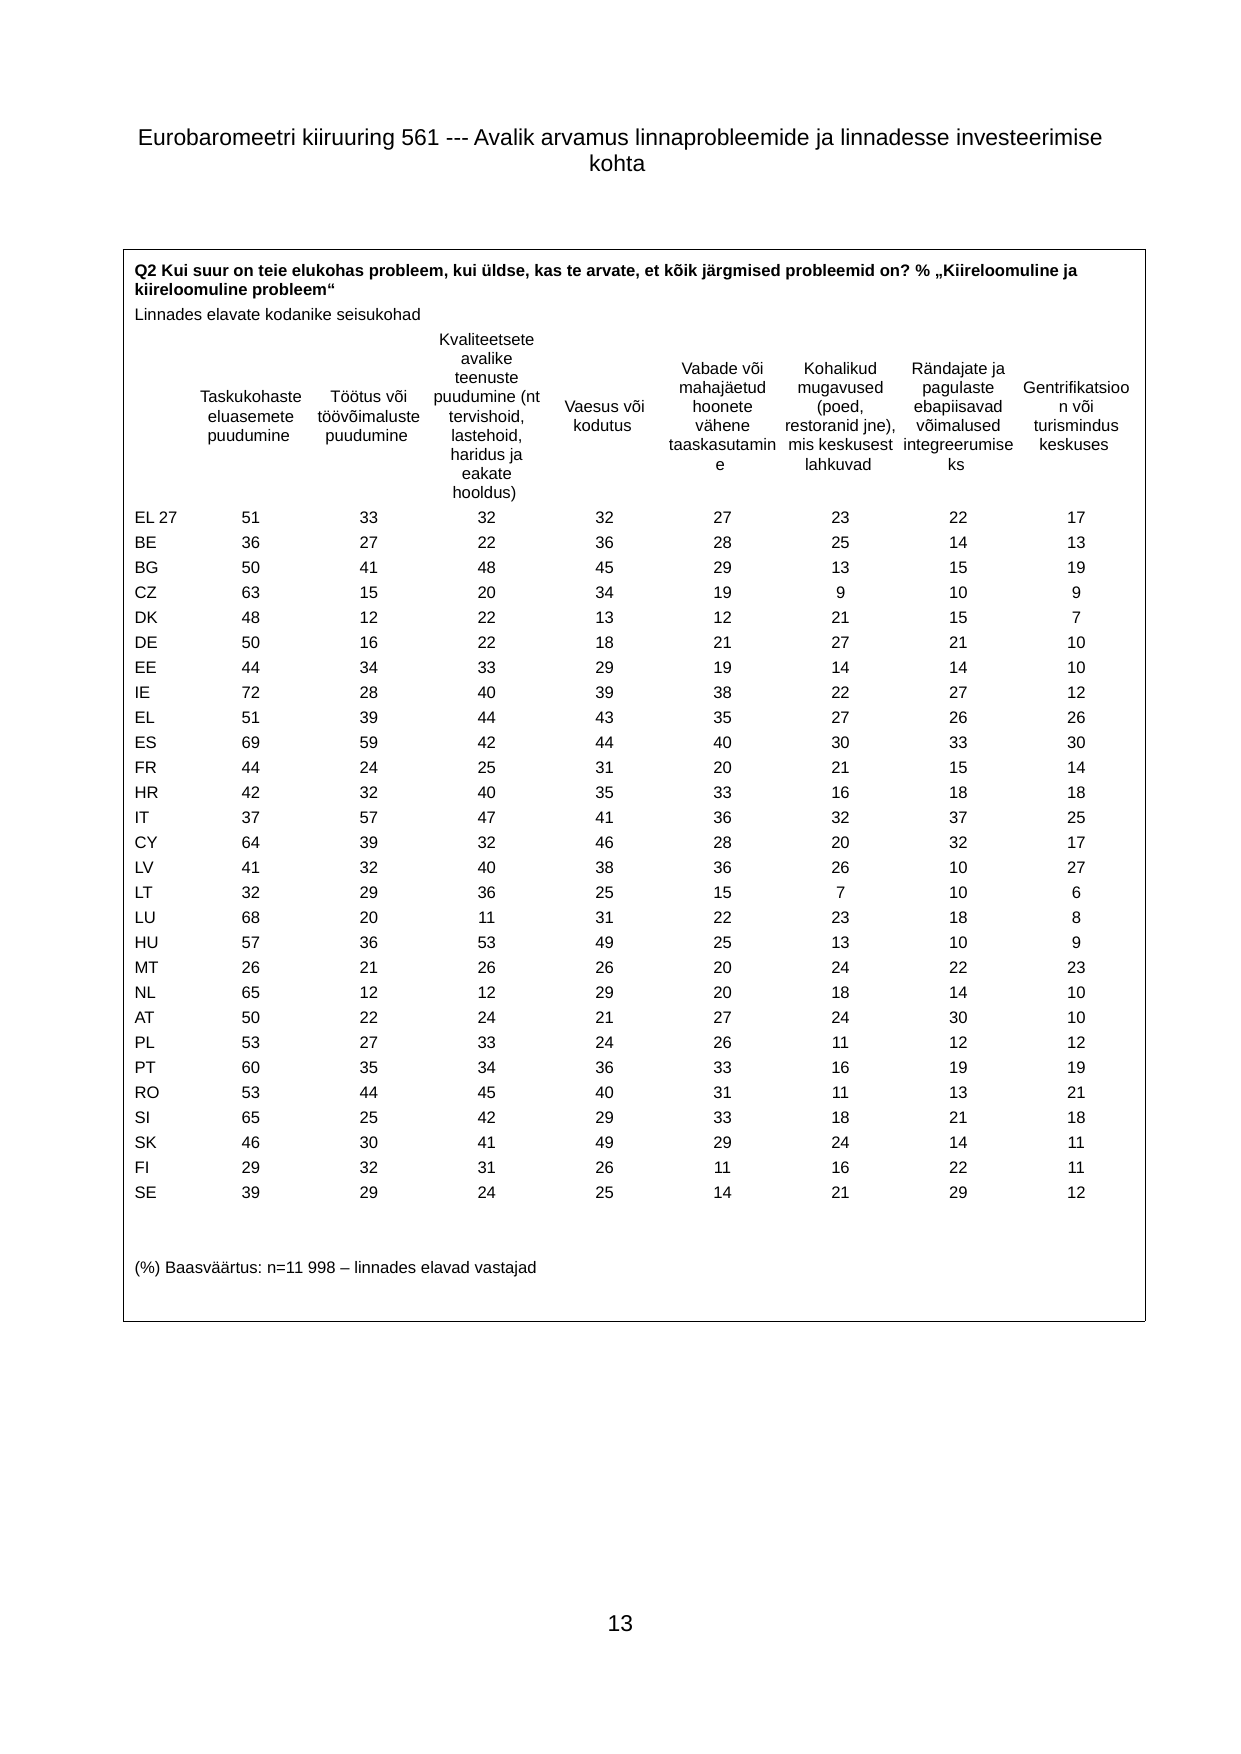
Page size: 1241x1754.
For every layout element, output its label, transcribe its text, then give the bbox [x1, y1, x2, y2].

table_cell 18 [899, 780, 1017, 805]
table_cell LU [131, 905, 192, 930]
table_cell 44 [192, 755, 310, 780]
table_cell 41 [546, 805, 663, 830]
table_cell 13 [781, 555, 899, 580]
table_cell 43 [546, 705, 663, 730]
table_cell 10 [899, 930, 1017, 955]
table_cell 32 [310, 780, 428, 805]
table_cell 13 [546, 605, 663, 630]
table_cell SE [131, 1180, 192, 1205]
table_cell 26 [192, 955, 310, 980]
table_cell 29 [664, 1130, 781, 1155]
table_cell 26 [1017, 705, 1135, 730]
table_cell BE [131, 530, 192, 555]
table_cell [899, 1205, 1017, 1230]
table_cell 8 [1017, 905, 1135, 930]
table_cell 20 [664, 755, 781, 780]
table_cell 32 [899, 830, 1017, 855]
table_cell 12 [1017, 1030, 1135, 1055]
table_cell DE [131, 630, 192, 655]
table_cell 14 [899, 655, 1017, 680]
table_cell 25 [310, 1105, 428, 1130]
table_cell 24 [310, 755, 428, 780]
table_cell 20 [664, 955, 781, 980]
table_cell 22 [664, 905, 781, 930]
table_cell 18 [781, 980, 899, 1005]
table_cell 21 [546, 1005, 663, 1030]
table_cell 34 [546, 580, 663, 605]
table_cell 51 [192, 705, 310, 730]
table_cell 23 [781, 505, 899, 530]
table_cell 20 [310, 905, 428, 930]
table_cell 11 [664, 1155, 781, 1180]
table_cell 14 [664, 1180, 781, 1205]
table_cell 27 [899, 680, 1017, 705]
table_cell 59 [310, 730, 428, 755]
table_cell PL [131, 1030, 192, 1055]
table_cell 10 [1017, 1005, 1135, 1030]
table_cell 9 [781, 580, 899, 605]
table_cell 31 [664, 1080, 781, 1105]
table_cell 53 [192, 1080, 310, 1105]
table_header Q2 Kui suur on teie elukohas probleem, kui üldse, kas te arvate, et kõik järgmised probleemid on? % „Kiireloomuline ja kiireloomuline probleem“ [131, 258, 1135, 302]
table_cell 33 [428, 655, 546, 680]
table_cell 12 [1017, 1180, 1135, 1205]
table_cell 11 [1017, 1155, 1135, 1180]
table_cell 46 [546, 830, 663, 855]
table_cell 48 [428, 555, 546, 580]
table_cell EL [131, 705, 192, 730]
table_cell AT [131, 1005, 192, 1030]
table_cell 25 [781, 530, 899, 555]
table_cell 32 [310, 1155, 428, 1180]
table_cell 14 [899, 980, 1017, 1005]
table_cell Taskukohaste eluasemete puudumine [192, 327, 310, 505]
table_cell 17 [1017, 505, 1135, 530]
table_cell 24 [781, 1130, 899, 1155]
table_cell 12 [310, 605, 428, 630]
table_cell 36 [546, 530, 663, 555]
table_cell SK [131, 1130, 192, 1155]
table_cell 28 [664, 530, 781, 555]
table_cell 7 [781, 880, 899, 905]
table_cell 10 [1017, 980, 1135, 1005]
table_cell 36 [428, 880, 546, 905]
table_cell 40 [428, 855, 546, 880]
table_cell 25 [1017, 805, 1135, 830]
table_cell 47 [428, 805, 546, 830]
table_cell HU [131, 930, 192, 955]
table_cell 32 [310, 855, 428, 880]
table_cell 15 [899, 555, 1017, 580]
table_cell 37 [192, 805, 310, 830]
table_cell 27 [664, 505, 781, 530]
table_cell [310, 1205, 428, 1230]
table_cell 14 [899, 530, 1017, 555]
table_cell 19 [664, 580, 781, 605]
table_cell EL 27 [131, 505, 192, 530]
table_cell 65 [192, 1105, 310, 1130]
table_cell 49 [546, 1130, 663, 1155]
table_cell 38 [546, 855, 663, 880]
table_cell PT [131, 1055, 192, 1080]
table_cell 11 [781, 1080, 899, 1105]
table_cell 30 [1017, 730, 1135, 755]
table_cell Kohalikud mugavused (poed, restoranid jne), mis keskusest lahkuvad [781, 327, 899, 505]
table_cell 19 [1017, 1055, 1135, 1080]
table_cell 24 [546, 1030, 663, 1055]
table_cell 7 [1017, 605, 1135, 630]
table_cell 18 [1017, 780, 1135, 805]
table_cell 20 [428, 580, 546, 605]
table_cell Gentrifikatsioon või turismindus keskuses [1017, 327, 1135, 505]
table_cell 42 [428, 1105, 546, 1130]
table_cell Vabade või mahajäetud hoonete vähene taaskasutamine [664, 327, 781, 505]
table_cell 30 [781, 730, 899, 755]
table_cell 15 [664, 880, 781, 905]
table_cell 24 [428, 1005, 546, 1030]
table_cell Rändajate ja pagulaste ebapiisavad võimalused integreerumiseks [899, 327, 1017, 505]
table_cell 18 [781, 1105, 899, 1130]
table_cell 26 [781, 855, 899, 880]
table_cell 39 [192, 1180, 310, 1205]
table_cell ES [131, 730, 192, 755]
table_cell 9 [1017, 580, 1135, 605]
table_cell 40 [546, 1080, 663, 1105]
table_cell 34 [310, 655, 428, 680]
table_cell FI [131, 1155, 192, 1180]
table_cell 14 [781, 655, 899, 680]
table_cell 32 [428, 505, 546, 530]
table_cell [781, 1205, 899, 1230]
table_cell 11 [1017, 1130, 1135, 1155]
table_cell 33 [899, 730, 1017, 755]
table_cell 20 [781, 830, 899, 855]
table_cell 6 [1017, 880, 1135, 905]
table_cell 27 [1017, 855, 1135, 880]
table_cell 50 [192, 630, 310, 655]
table_cell CY [131, 830, 192, 855]
table_cell 21 [310, 955, 428, 980]
table_cell 25 [546, 1180, 663, 1205]
table_cell 24 [781, 955, 899, 980]
table_cell 25 [664, 930, 781, 955]
table_cell EE [131, 655, 192, 680]
table_cell 18 [546, 630, 663, 655]
table_cell Vaesus või kodutus [546, 327, 663, 505]
table_cell 35 [310, 1055, 428, 1080]
table_cell 26 [428, 955, 546, 980]
table_cell 60 [192, 1055, 310, 1080]
table_cell 26 [664, 1030, 781, 1055]
table_cell 29 [310, 1180, 428, 1205]
table_cell 21 [664, 630, 781, 655]
table_cell [192, 1205, 310, 1230]
table_cell 22 [899, 505, 1017, 530]
table_cell 37 [899, 805, 1017, 830]
table_cell FR [131, 755, 192, 780]
table_cell 12 [664, 605, 781, 630]
table_cell 11 [428, 905, 546, 930]
table_cell [131, 1205, 192, 1230]
table_cell 22 [428, 605, 546, 630]
table_cell 51 [192, 505, 310, 530]
table_cell 36 [546, 1055, 663, 1080]
table_cell 53 [428, 930, 546, 955]
table_cell 22 [781, 680, 899, 705]
table_cell 29 [546, 1105, 663, 1130]
table_cell 32 [546, 505, 663, 530]
table_cell 57 [310, 805, 428, 830]
table_cell 33 [664, 1055, 781, 1080]
table_cell 22 [310, 1005, 428, 1030]
table_cell 42 [428, 730, 546, 755]
table_cell 25 [428, 755, 546, 780]
table_cell MT [131, 955, 192, 980]
table_cell 39 [310, 830, 428, 855]
table_cell LT [131, 880, 192, 905]
table_cell Linnades elavate kodanike seisukohad [131, 302, 1135, 327]
table_cell 12 [428, 980, 546, 1005]
table_cell 16 [781, 1155, 899, 1180]
table_cell 29 [546, 980, 663, 1005]
table_cell 18 [1017, 1105, 1135, 1130]
table_cell 29 [899, 1180, 1017, 1205]
table_cell 36 [310, 930, 428, 955]
table_cell 36 [664, 805, 781, 830]
table_cell 27 [781, 630, 899, 655]
table_cell [428, 1205, 546, 1230]
table_cell 10 [899, 580, 1017, 605]
table_cell DK [131, 605, 192, 630]
table_cell 21 [899, 630, 1017, 655]
table_cell 42 [192, 780, 310, 805]
table_cell 27 [664, 1005, 781, 1030]
table_cell 65 [192, 980, 310, 1005]
table_cell 32 [428, 830, 546, 855]
table_cell 49 [546, 930, 663, 955]
table_cell 46 [192, 1130, 310, 1155]
table_cell 31 [428, 1155, 546, 1180]
table_cell 16 [310, 630, 428, 655]
table_cell 63 [192, 580, 310, 605]
table_cell 10 [899, 855, 1017, 880]
table_cell 35 [546, 780, 663, 805]
table_cell 26 [546, 1155, 663, 1180]
table_cell 32 [781, 805, 899, 830]
table_cell 72 [192, 680, 310, 705]
table_cell CZ [131, 580, 192, 605]
table_cell 69 [192, 730, 310, 755]
table_cell 23 [1017, 955, 1135, 980]
table_cell 36 [192, 530, 310, 555]
table_cell [1017, 1205, 1135, 1230]
table_cell 25 [546, 880, 663, 905]
table_cell [664, 1205, 781, 1230]
table_cell 12 [310, 980, 428, 1005]
table_cell 41 [192, 855, 310, 880]
table_cell 19 [664, 655, 781, 680]
table_cell 19 [899, 1055, 1017, 1080]
table_cell 28 [664, 830, 781, 855]
table_cell 53 [192, 1030, 310, 1055]
table_cell 10 [899, 880, 1017, 905]
table_cell 27 [781, 705, 899, 730]
table_cell 40 [428, 780, 546, 805]
table_cell BG [131, 555, 192, 580]
table_cell 21 [1017, 1080, 1135, 1105]
table_cell 40 [664, 730, 781, 755]
table_cell 21 [781, 1180, 899, 1205]
table_cell 22 [899, 955, 1017, 980]
table_cell 33 [664, 780, 781, 805]
table_cell 21 [899, 1105, 1017, 1130]
table_cell 21 [781, 605, 899, 630]
table_cell 40 [428, 680, 546, 705]
table_cell 30 [310, 1130, 428, 1155]
table_cell 20 [664, 980, 781, 1005]
table_cell 15 [899, 755, 1017, 780]
table_cell 15 [899, 605, 1017, 630]
table_cell 44 [310, 1080, 428, 1105]
table_cell HR [131, 780, 192, 805]
table_cell 33 [310, 505, 428, 530]
table_cell 33 [664, 1105, 781, 1130]
table_cell 13 [1017, 530, 1135, 555]
table_cell Töötus või töövõimaluste puudumine [310, 327, 428, 505]
table_cell 13 [781, 930, 899, 955]
table_cell 44 [428, 705, 546, 730]
table_cell 57 [192, 930, 310, 955]
table_cell RO [131, 1080, 192, 1105]
table_cell IT [131, 805, 192, 830]
table_cell 27 [310, 530, 428, 555]
table_cell 29 [664, 555, 781, 580]
table_cell 31 [546, 755, 663, 780]
table_cell 14 [1017, 755, 1135, 780]
table_cell 24 [428, 1180, 546, 1205]
table_cell 26 [899, 705, 1017, 730]
table_cell 16 [781, 1055, 899, 1080]
table_cell 34 [428, 1055, 546, 1080]
table_cell 29 [546, 655, 663, 680]
table_cell LV [131, 855, 192, 880]
table_cell 50 [192, 555, 310, 580]
table_cell SI [131, 1105, 192, 1130]
table_cell 17 [1017, 830, 1135, 855]
table_cell 32 [192, 880, 310, 905]
table_cell 10 [1017, 655, 1135, 680]
table_cell 26 [546, 955, 663, 980]
table_cell 13 [899, 1080, 1017, 1105]
table_cell 18 [899, 905, 1017, 930]
table_cell 22 [428, 530, 546, 555]
table_cell 35 [664, 705, 781, 730]
table_cell 16 [781, 780, 899, 805]
table_cell 29 [310, 880, 428, 905]
table_cell 31 [546, 905, 663, 930]
table_cell 21 [781, 755, 899, 780]
table_cell 30 [899, 1005, 1017, 1030]
table_cell 48 [192, 605, 310, 630]
table_cell 24 [781, 1005, 899, 1030]
table_cell 14 [899, 1130, 1017, 1155]
table_cell (%) Baasväärtus: n=11 998 – linnades elavad vastajad [131, 1255, 1135, 1280]
table_cell 41 [310, 555, 428, 580]
table_cell [131, 1230, 1135, 1255]
table_cell 44 [546, 730, 663, 755]
table_cell 22 [899, 1155, 1017, 1180]
table_cell 29 [192, 1155, 310, 1180]
table_cell 39 [546, 680, 663, 705]
table_cell 10 [1017, 630, 1135, 655]
table_cell 45 [546, 555, 663, 580]
table_cell 68 [192, 905, 310, 930]
table_cell 23 [781, 905, 899, 930]
table_cell 38 [664, 680, 781, 705]
table_cell 19 [1017, 555, 1135, 580]
table_cell 33 [428, 1030, 546, 1055]
table_cell 28 [310, 680, 428, 705]
table_cell [131, 327, 192, 505]
table_cell 22 [428, 630, 546, 655]
table_cell 39 [310, 705, 428, 730]
table_cell NL [131, 980, 192, 1005]
table_cell 45 [428, 1080, 546, 1105]
table_cell 27 [310, 1030, 428, 1055]
table_cell 36 [664, 855, 781, 880]
table_cell Kvaliteetsete avalike teenuste puudumine (nt tervishoid, lastehoid, haridus ja eakate hooldus) [428, 327, 546, 505]
table_cell 9 [1017, 930, 1135, 955]
table_cell 15 [310, 580, 428, 605]
table_cell [546, 1205, 663, 1230]
table_cell 44 [192, 655, 310, 680]
table_cell 12 [899, 1030, 1017, 1055]
table_cell 11 [781, 1030, 899, 1055]
table_cell 64 [192, 830, 310, 855]
table_cell 50 [192, 1005, 310, 1030]
table_cell IE [131, 680, 192, 705]
table_cell 41 [428, 1130, 546, 1155]
table_cell 12 [1017, 680, 1135, 705]
